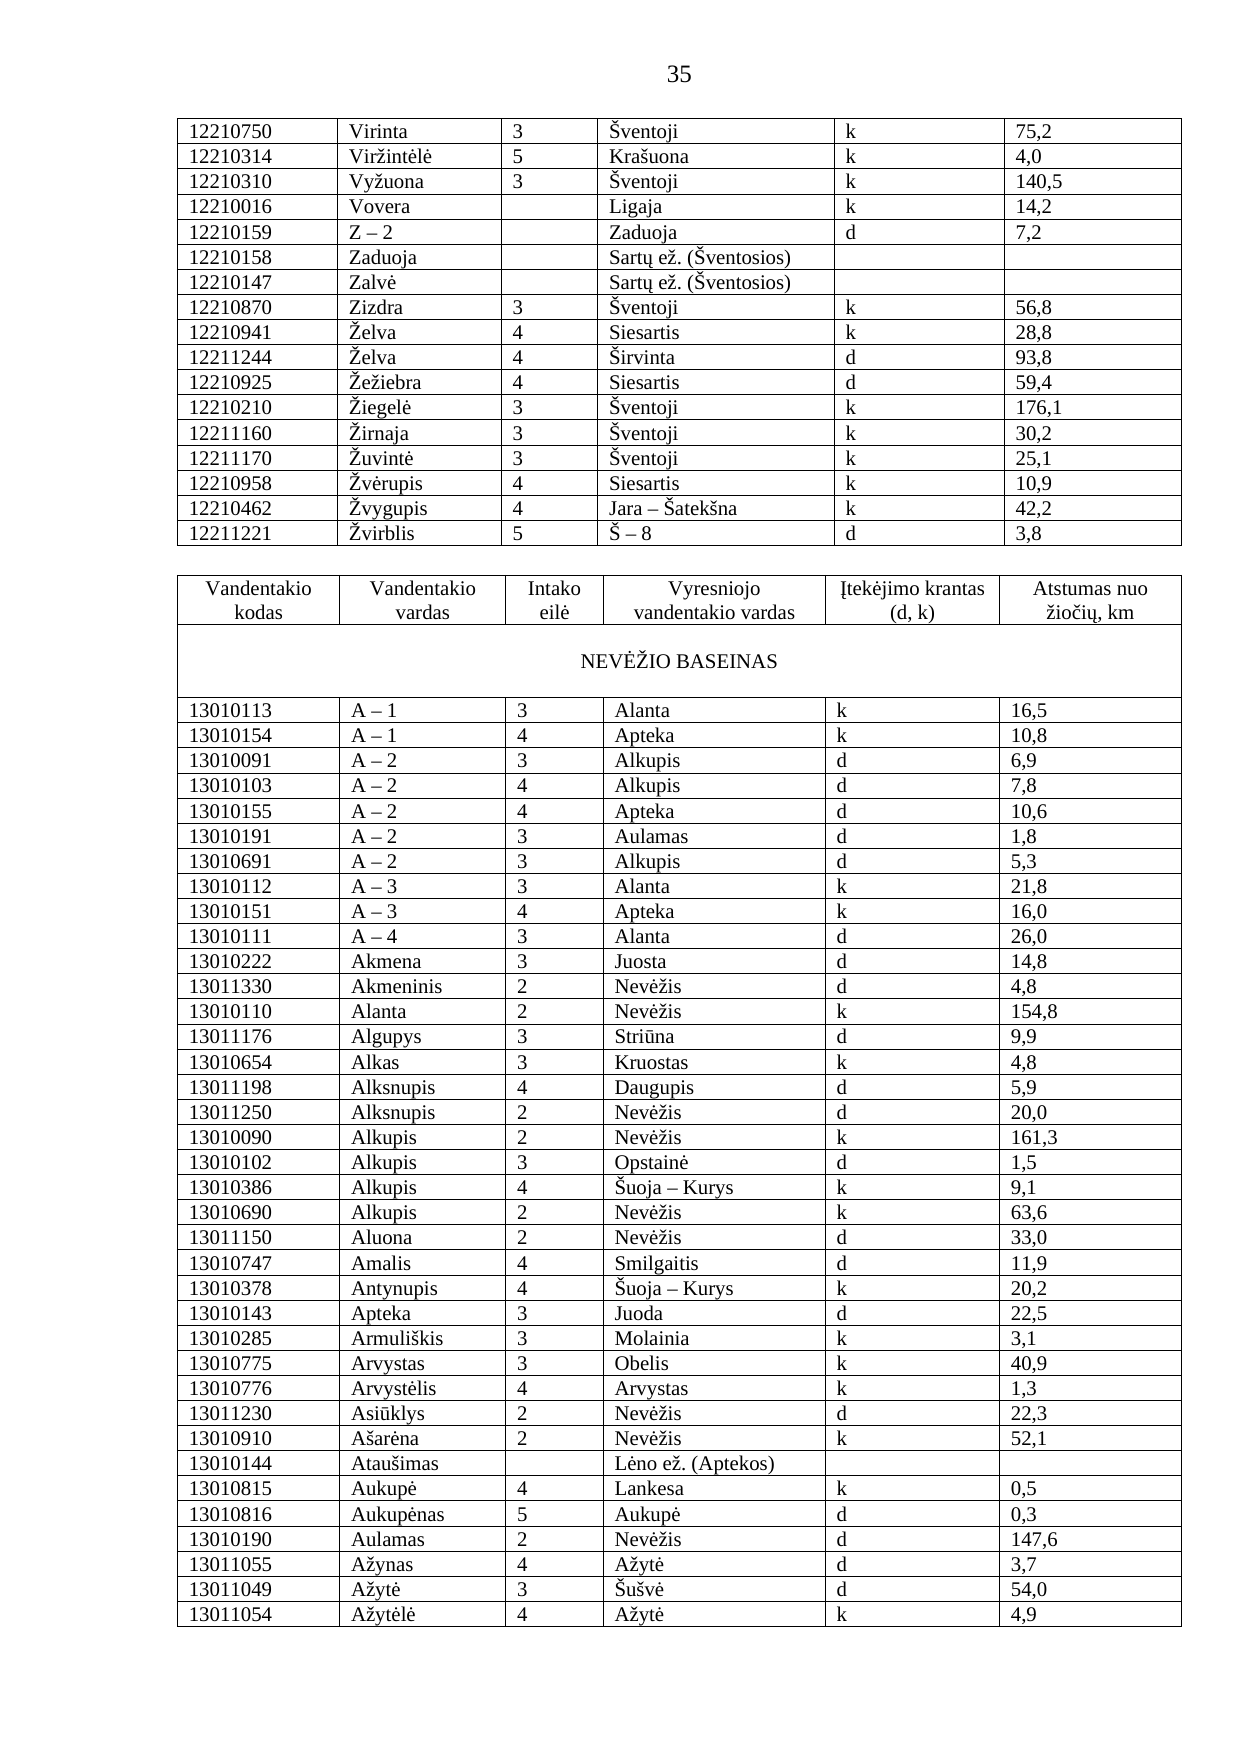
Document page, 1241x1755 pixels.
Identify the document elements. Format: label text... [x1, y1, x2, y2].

table_cell 3 [502, 295, 597, 319]
table_cell A – 2 [340, 799, 505, 823]
table_cell 4 [506, 723, 603, 747]
table_cell k [835, 395, 1004, 419]
table_cell k [835, 169, 1004, 193]
table_cell 12210958 [178, 471, 337, 495]
table_cell Apteka [340, 1301, 505, 1325]
table_cell 4 [506, 774, 603, 797]
table_cell 12210314 [178, 144, 337, 168]
table_cell Smilgaitis [604, 1250, 825, 1274]
table_cell Nevėžis [604, 974, 825, 998]
table_cell Aluona [340, 1225, 505, 1249]
table_cell 7,8 [1000, 774, 1181, 797]
table_cell 21,8 [1000, 874, 1181, 898]
table_cell 3 [506, 1050, 603, 1074]
table_cell 1,3 [1000, 1376, 1181, 1400]
table_cell 12210870 [178, 295, 337, 319]
table_cell 13010775 [178, 1351, 339, 1375]
table_cell Alanta [340, 999, 505, 1023]
table_cell k [835, 496, 1004, 520]
table_cell 3 [506, 824, 603, 848]
table_cell [835, 270, 1004, 294]
table_cell Š – 8 [598, 521, 834, 545]
table_cell 3 [506, 1150, 603, 1174]
table_cell 14,8 [1000, 949, 1181, 973]
table_cell 3 [506, 1577, 603, 1601]
table_cell Alkupis [604, 774, 825, 797]
table_cell Antynupis [340, 1276, 505, 1299]
table_header Įtekėjimo krantas (d, k) [826, 576, 999, 624]
table_cell [502, 195, 597, 218]
table_cell 161,3 [1000, 1125, 1181, 1149]
table_cell A – 1 [340, 698, 505, 722]
table_cell Zaduoja [598, 220, 834, 244]
table_cell 13010378 [178, 1276, 339, 1299]
table_cell A – 4 [340, 924, 505, 948]
table_cell 2 [506, 1527, 603, 1551]
table_cell Alanta [604, 874, 825, 898]
table_cell 26,0 [1000, 924, 1181, 948]
table_cell 10,9 [1005, 471, 1181, 495]
table_cell 13010102 [178, 1150, 339, 1174]
table_cell 0,3 [1000, 1501, 1181, 1526]
table_cell k [826, 1602, 999, 1626]
table_cell 13010190 [178, 1527, 339, 1551]
table_cell k [835, 144, 1004, 168]
table_cell Alksnupis [340, 1100, 505, 1124]
table_cell 2 [506, 1125, 603, 1149]
table_cell Ligaja [598, 195, 834, 218]
table_cell 4 [502, 496, 597, 520]
table_cell 140,5 [1005, 169, 1181, 193]
table_cell Alkupis [340, 1150, 505, 1174]
table_cell Zizdra [338, 295, 501, 319]
table_cell k [826, 874, 999, 898]
table_cell Alkupis [340, 1125, 505, 1149]
table_cell 25,1 [1005, 446, 1181, 469]
table_cell Arvystas [604, 1376, 825, 1400]
table_cell 4 [506, 1476, 603, 1500]
table_cell Nevėžis [604, 1125, 825, 1149]
table_cell k [835, 446, 1004, 469]
table_cell 10,8 [1000, 723, 1181, 747]
table_cell 13010691 [178, 849, 339, 873]
table_cell 13011330 [178, 974, 339, 998]
table_cell 9,9 [1000, 1025, 1181, 1048]
table_header Vandentakio kodas [178, 576, 339, 624]
table_cell 13010386 [178, 1175, 339, 1199]
table_cell 4 [502, 471, 597, 495]
table_cell A – 2 [340, 824, 505, 848]
table_cell 1,5 [1000, 1150, 1181, 1174]
table_header Intako eilė [506, 576, 603, 624]
table_cell 7,2 [1005, 220, 1181, 244]
table_cell Žvygupis [338, 496, 501, 520]
table_cell 20,2 [1000, 1276, 1181, 1299]
table_cell 13010091 [178, 748, 339, 772]
table_cell 13010151 [178, 899, 339, 923]
table_cell Želva [338, 345, 501, 369]
table_cell Šventoji [598, 119, 834, 143]
table_cell 12210147 [178, 270, 337, 294]
table_cell Žvirblis [338, 521, 501, 545]
table_cell k [826, 1175, 999, 1199]
table_cell 4 [506, 899, 603, 923]
table_cell 1,8 [1000, 824, 1181, 848]
table_cell 63,6 [1000, 1200, 1181, 1224]
table_cell d [835, 370, 1004, 394]
table_cell Šventoji [598, 420, 834, 444]
table_cell 12210750 [178, 119, 337, 143]
table_cell Aulamas [604, 824, 825, 848]
table_cell 28,8 [1005, 320, 1181, 344]
table_cell Želva [338, 320, 501, 344]
table_cell k [826, 1125, 999, 1149]
table_cell 2 [506, 1426, 603, 1450]
table_cell 10,6 [1000, 799, 1181, 823]
table_cell Ašarėna [340, 1426, 505, 1450]
table_cell Juosta [604, 949, 825, 973]
table_cell 22,5 [1000, 1301, 1181, 1325]
table_cell 3 [506, 874, 603, 898]
table_cell k [826, 723, 999, 747]
table_cell 4,8 [1000, 1050, 1181, 1074]
table_cell Siesartis [598, 320, 834, 344]
table_cell Nevėžis [604, 1426, 825, 1450]
table_cell d [835, 345, 1004, 369]
table_cell Virinta [338, 119, 501, 143]
table_cell Šventoji [598, 446, 834, 469]
table_cell 12211221 [178, 521, 337, 545]
table_cell Šventoji [598, 169, 834, 193]
table_cell d [826, 1250, 999, 1274]
table_cell k [826, 1050, 999, 1074]
table_cell Ažynas [340, 1552, 505, 1576]
table_cell 6,9 [1000, 748, 1181, 772]
table_cell Viržintėlė [338, 144, 501, 168]
table_cell 5 [506, 1501, 603, 1526]
table_cell 13011049 [178, 1577, 339, 1601]
table_cell 4 [506, 1276, 603, 1299]
table_cell Zaduoja [338, 245, 501, 269]
table_cell Ažytė [604, 1552, 825, 1576]
table_cell Vovera [338, 195, 501, 218]
table_cell Žežiebra [338, 370, 501, 394]
table_cell d [826, 1100, 999, 1124]
table_cell k [826, 1276, 999, 1299]
table_cell Alkupis [340, 1175, 505, 1199]
table_cell A – 3 [340, 899, 505, 923]
table_cell Šventoji [598, 395, 834, 419]
table_cell d [826, 1225, 999, 1249]
table_cell 12210158 [178, 245, 337, 269]
table_cell 13010654 [178, 1050, 339, 1074]
table_cell 42,2 [1005, 496, 1181, 520]
table_cell k [826, 1476, 999, 1500]
table_cell 4,9 [1000, 1602, 1181, 1626]
table_cell 12210925 [178, 370, 337, 394]
table_cell 13010111 [178, 924, 339, 948]
table_cell 4 [506, 1075, 603, 1099]
table_cell 4 [506, 1552, 603, 1576]
table_cell 13010112 [178, 874, 339, 898]
table_cell 3 [506, 924, 603, 948]
table_cell 13011150 [178, 1225, 339, 1249]
table_cell 3,7 [1000, 1552, 1181, 1576]
table_cell Nevėžis [604, 1401, 825, 1425]
table_cell 13011054 [178, 1602, 339, 1626]
table_cell 13010110 [178, 999, 339, 1023]
table_cell d [826, 1301, 999, 1325]
table_cell Armuliškis [340, 1326, 505, 1350]
table_cell [502, 220, 597, 244]
table_cell [502, 270, 597, 294]
table_cell [1005, 270, 1181, 294]
table_cell A – 2 [340, 748, 505, 772]
table_cell 3 [502, 169, 597, 193]
table_cell 3 [506, 849, 603, 873]
table_cell Sartų ež. (Šventosios) [598, 270, 834, 294]
table_cell d [826, 1075, 999, 1099]
table_cell [1000, 1451, 1181, 1475]
table_cell 13011176 [178, 1025, 339, 1048]
table_cell Aukupė [340, 1476, 505, 1500]
table_cell 13010143 [178, 1301, 339, 1325]
table_cell 33,0 [1000, 1225, 1181, 1249]
table_cell 2 [506, 999, 603, 1023]
table_cell Aulamas [340, 1527, 505, 1551]
table_cell 93,8 [1005, 345, 1181, 369]
table_cell 5,3 [1000, 849, 1181, 873]
table_cell 13010285 [178, 1326, 339, 1350]
table_cell 154,8 [1000, 999, 1181, 1023]
table_cell Žiegelė [338, 395, 501, 419]
table_cell Arvystas [340, 1351, 505, 1375]
table_cell 13010910 [178, 1426, 339, 1450]
table_cell Arvystėlis [340, 1376, 505, 1400]
table_cell 40,9 [1000, 1351, 1181, 1375]
table_cell 2 [506, 1100, 603, 1124]
table_cell 2 [506, 1225, 603, 1249]
table_cell 4,0 [1005, 144, 1181, 168]
table_cell Sartų ež. (Šventosios) [598, 245, 834, 269]
table_cell 12211160 [178, 420, 337, 444]
table_cell 13010103 [178, 774, 339, 797]
table_cell 2 [506, 974, 603, 998]
table_cell Apteka [604, 899, 825, 923]
table_cell Amalis [340, 1250, 505, 1274]
table_cell Lankesa [604, 1476, 825, 1500]
table_cell [502, 245, 597, 269]
table_cell d [826, 1025, 999, 1048]
table_cell 13010222 [178, 949, 339, 973]
table_cell 13010154 [178, 723, 339, 747]
table_cell 5,9 [1000, 1075, 1181, 1099]
table_cell d [826, 1501, 999, 1526]
table_cell 147,6 [1000, 1527, 1181, 1551]
table_cell d [826, 949, 999, 973]
table_cell Ažytė [604, 1602, 825, 1626]
table_cell k [835, 295, 1004, 319]
table_cell k [826, 899, 999, 923]
table_cell Asiūklys [340, 1401, 505, 1425]
table_cell Zalvė [338, 270, 501, 294]
table_cell Alkupis [340, 1200, 505, 1224]
table_cell 0,5 [1000, 1476, 1181, 1500]
table_cell d [826, 774, 999, 797]
table_cell Juoda [604, 1301, 825, 1325]
table_cell Šuoja – Kurys [604, 1276, 825, 1299]
table_cell 13011055 [178, 1552, 339, 1576]
table_cell Alanta [604, 698, 825, 722]
table_cell d [826, 1577, 999, 1601]
table_cell 5 [502, 144, 597, 168]
table_cell 54,0 [1000, 1577, 1181, 1601]
table_cell 3 [506, 949, 603, 973]
table_header Vandentakio vardas [340, 576, 505, 624]
table_cell A – 2 [340, 774, 505, 797]
table_cell A – 2 [340, 849, 505, 873]
table_cell Krašuona [598, 144, 834, 168]
table_cell d [826, 1401, 999, 1425]
table_cell k [826, 1426, 999, 1450]
table_cell Žvėrupis [338, 471, 501, 495]
table_cell d [835, 521, 1004, 545]
table_cell 12210210 [178, 395, 337, 419]
table_cell 3 [502, 420, 597, 444]
table_cell 12210310 [178, 169, 337, 193]
table_cell Vyžuona [338, 169, 501, 193]
table_cell Akmena [340, 949, 505, 973]
table_cell [506, 1451, 603, 1475]
table_cell Ataušimas [340, 1451, 505, 1475]
table_cell 12211170 [178, 446, 337, 469]
table_cell 3 [506, 1351, 603, 1375]
table_cell 4 [506, 1175, 603, 1199]
table_cell Ažytėlė [340, 1602, 505, 1626]
table_cell 16,0 [1000, 899, 1181, 923]
table_cell Siesartis [598, 471, 834, 495]
table_cell k [826, 1351, 999, 1375]
table_cell 13010113 [178, 698, 339, 722]
table_cell 75,2 [1005, 119, 1181, 143]
table_cell 13011250 [178, 1100, 339, 1124]
table_cell 12210159 [178, 220, 337, 244]
table_cell Aukupėnas [340, 1501, 505, 1526]
table_header Vyresniojo vandentakio vardas [604, 576, 825, 624]
table_cell Nevėžis [604, 1100, 825, 1124]
table_cell 30,2 [1005, 420, 1181, 444]
table_cell 13010747 [178, 1250, 339, 1274]
table_cell 3 [506, 1025, 603, 1048]
table_cell 2 [506, 1200, 603, 1224]
table_cell 12210016 [178, 195, 337, 218]
table_cell Lėno ež. (Aptekos) [604, 1451, 825, 1475]
table_cell Šuoja – Kurys [604, 1175, 825, 1199]
table_cell 4 [506, 799, 603, 823]
table_cell Alanta [604, 924, 825, 948]
table_cell d [826, 974, 999, 998]
table_cell d [835, 220, 1004, 244]
table_cell NEVĖŽIO BASEINAS [178, 625, 1181, 697]
table_cell 4,8 [1000, 974, 1181, 998]
table_cell 13010191 [178, 824, 339, 848]
table_cell Nevėžis [604, 999, 825, 1023]
table_cell k [835, 320, 1004, 344]
table_cell A – 3 [340, 874, 505, 898]
table_cell 4 [502, 370, 597, 394]
table_cell 12210941 [178, 320, 337, 344]
table_cell 16,5 [1000, 698, 1181, 722]
table_cell 14,2 [1005, 195, 1181, 218]
table_cell Siesartis [598, 370, 834, 394]
table_cell Šventoji [598, 295, 834, 319]
table_cell Alkupis [604, 849, 825, 873]
table_cell 4 [506, 1602, 603, 1626]
table_cell k [826, 1200, 999, 1224]
table_cell Obelis [604, 1351, 825, 1375]
table_cell k [826, 1376, 999, 1400]
table_cell 52,1 [1000, 1426, 1181, 1450]
table_cell Z – 2 [338, 220, 501, 244]
table_cell Apteka [604, 723, 825, 747]
table_cell 13010690 [178, 1200, 339, 1224]
table_cell k [835, 119, 1004, 143]
table_cell 4 [506, 1376, 603, 1400]
table_cell Apteka [604, 799, 825, 823]
table_cell 56,8 [1005, 295, 1181, 319]
table_cell 3 [502, 395, 597, 419]
table_cell 3 [502, 119, 597, 143]
table_cell k [826, 1326, 999, 1350]
table_cell [826, 1451, 999, 1475]
table_cell 3 [506, 698, 603, 722]
table_cell Striūna [604, 1025, 825, 1048]
table_cell 5 [502, 521, 597, 545]
table_cell 4 [502, 345, 597, 369]
table_cell d [826, 849, 999, 873]
table_cell 4 [502, 320, 597, 344]
table_cell Alkas [340, 1050, 505, 1074]
table_cell 13010776 [178, 1376, 339, 1400]
table_cell 13010090 [178, 1125, 339, 1149]
table_cell 12210462 [178, 496, 337, 520]
table_cell 3 [506, 748, 603, 772]
table_cell k [835, 420, 1004, 444]
table_cell Ažytė [340, 1577, 505, 1601]
table_cell Kruostas [604, 1050, 825, 1074]
table_cell 13010144 [178, 1451, 339, 1475]
table_cell 20,0 [1000, 1100, 1181, 1124]
table_cell d [826, 1552, 999, 1576]
table_cell Aukupė [604, 1501, 825, 1526]
table_cell Žirnaja [338, 420, 501, 444]
table_cell 13011198 [178, 1075, 339, 1099]
table_cell Algupys [340, 1025, 505, 1048]
table_cell Opstainė [604, 1150, 825, 1174]
table_cell d [826, 1527, 999, 1551]
table_cell 59,4 [1005, 370, 1181, 394]
table_cell 3 [506, 1301, 603, 1325]
table_cell Jara – Šatekšna [598, 496, 834, 520]
table_cell k [835, 471, 1004, 495]
table_cell Alksnupis [340, 1075, 505, 1099]
table_cell d [826, 1150, 999, 1174]
table_cell Akmeninis [340, 974, 505, 998]
table_cell 3 [502, 446, 597, 469]
table_cell 4 [506, 1250, 603, 1274]
table_cell 3,8 [1005, 521, 1181, 545]
table_cell Daugupis [604, 1075, 825, 1099]
table_cell d [826, 748, 999, 772]
table_cell Molainia [604, 1326, 825, 1350]
table_cell A – 1 [340, 723, 505, 747]
table_cell k [826, 999, 999, 1023]
table_cell Širvinta [598, 345, 834, 369]
table_cell 22,3 [1000, 1401, 1181, 1425]
table_cell d [826, 799, 999, 823]
table_cell 3,1 [1000, 1326, 1181, 1350]
table_cell Nevėžis [604, 1225, 825, 1249]
table_cell 9,1 [1000, 1175, 1181, 1199]
table_cell 176,1 [1005, 395, 1181, 419]
table_cell 13010816 [178, 1501, 339, 1526]
table_cell 13010815 [178, 1476, 339, 1500]
table_cell [1005, 245, 1181, 269]
table_cell 2 [506, 1401, 603, 1425]
table_cell 13011230 [178, 1401, 339, 1425]
table_cell d [826, 924, 999, 948]
table_cell Alkupis [604, 748, 825, 772]
table_cell 12211244 [178, 345, 337, 369]
table_cell d [826, 824, 999, 848]
table_cell Nevėžis [604, 1527, 825, 1551]
table_cell 3 [506, 1326, 603, 1350]
table_cell 11,9 [1000, 1250, 1181, 1274]
table_cell k [835, 195, 1004, 218]
table_cell k [826, 698, 999, 722]
table_cell Žuvintė [338, 446, 501, 469]
table_header Atstumas nuo žiočių, km [1000, 576, 1181, 624]
table_cell [835, 245, 1004, 269]
table_cell Šušvė [604, 1577, 825, 1601]
table_cell Nevėžis [604, 1200, 825, 1224]
table_cell 13010155 [178, 799, 339, 823]
